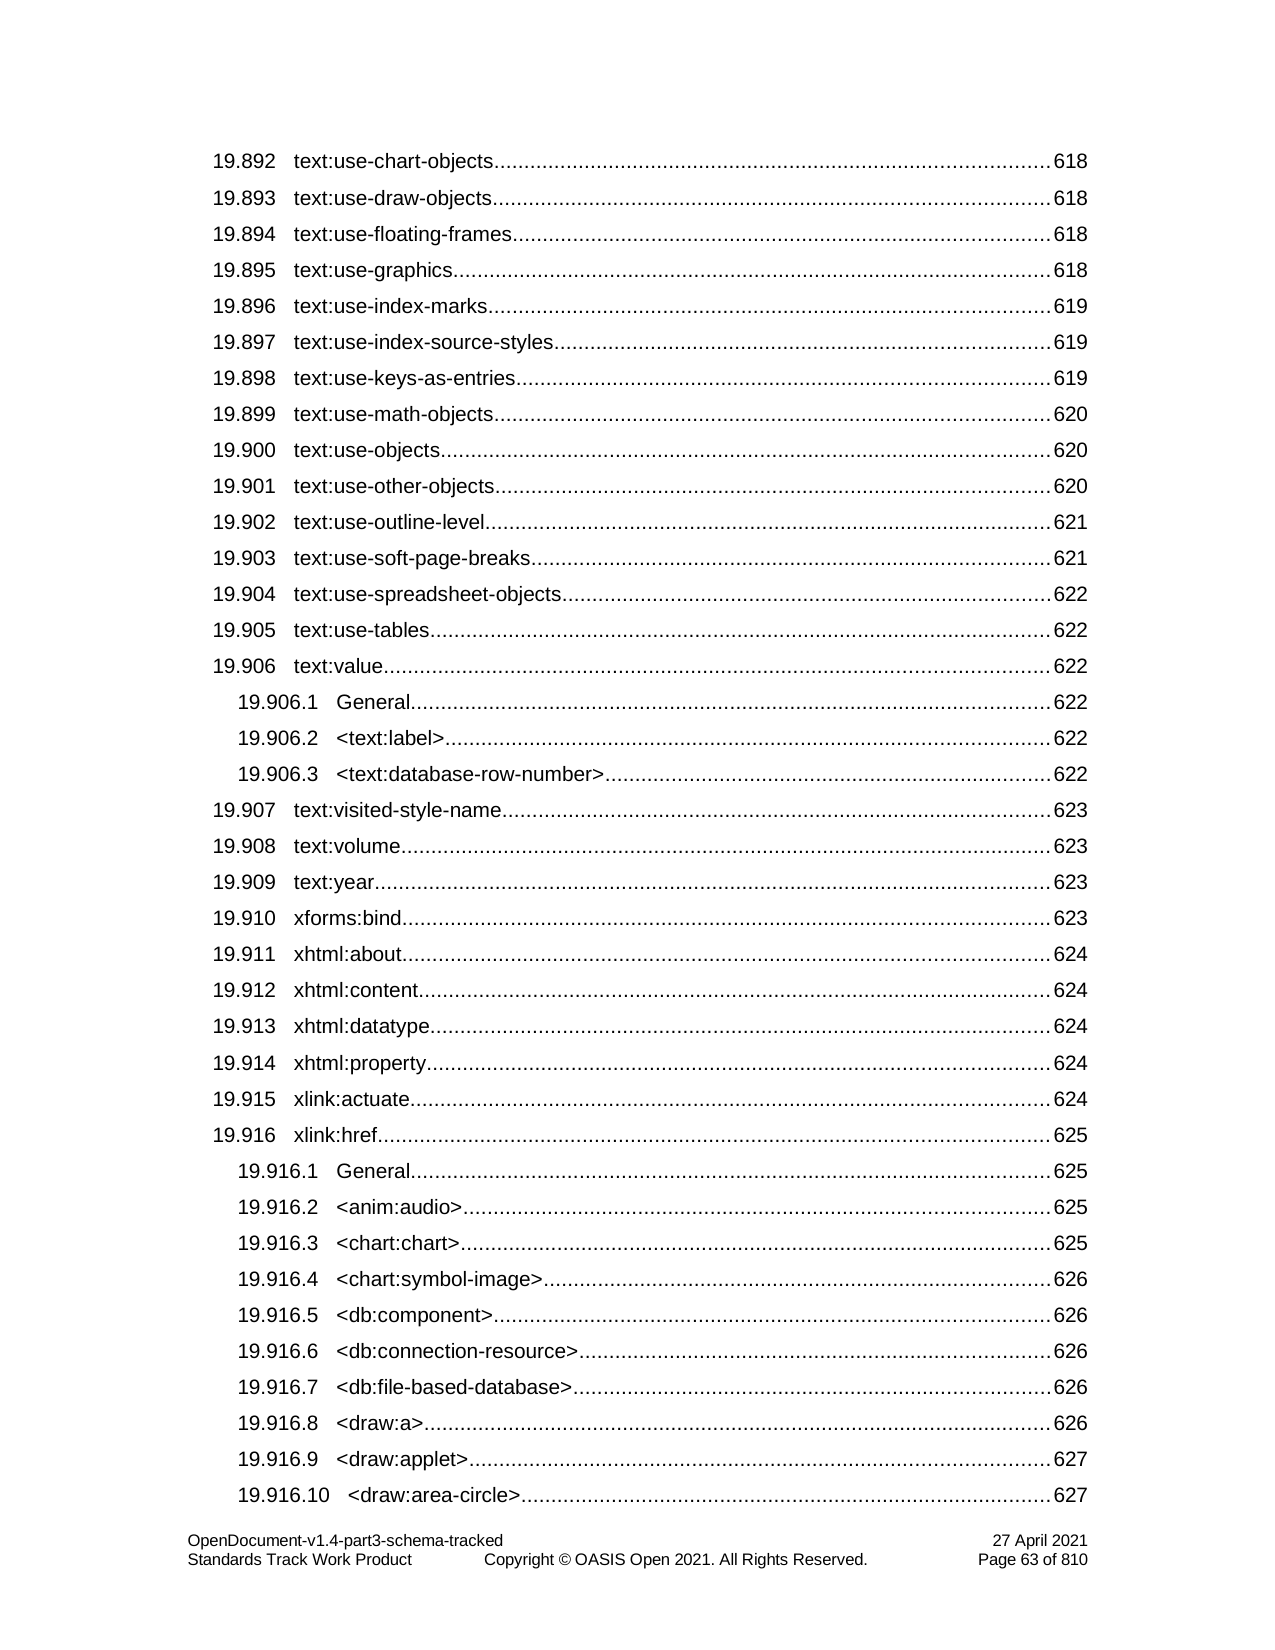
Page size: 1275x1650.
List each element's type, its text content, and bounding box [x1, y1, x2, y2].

text 19.905 text:use-tables 622 [212, 618, 1088, 642]
text 19.896 text:use-index-marks 619 [212, 294, 1088, 318]
text 19.892 text:use-chart-objects 618 [212, 150, 1088, 173]
text 19.912 xhtml:content 624 [212, 979, 1088, 1002]
text 19.898 text:use-keys-as-entries 619 [212, 366, 1088, 390]
text 19.916.10 <draw:area-circle> 627 [237, 1483, 1088, 1507]
text 19.894 text:use-floating-frames 618 [212, 222, 1088, 246]
text 19.909 text:year 623 [212, 871, 1088, 894]
text 19.897 text:use-index-source-styles 619 [212, 330, 1088, 354]
text 19.916.6 <db:connection-resource> 626 [237, 1339, 1088, 1363]
text 19.907 text:visited-style-name 623 [212, 799, 1088, 822]
text 19.916.4 <chart:symbol-image> 626 [237, 1267, 1088, 1291]
text 19.911 xhtml:about 624 [212, 943, 1088, 966]
text 19.916 xlink:href 625 [212, 1123, 1088, 1147]
text 19.901 text:use-other-objects 620 [212, 474, 1088, 498]
text 19.906 text:value 622 [212, 654, 1088, 678]
text 19.914 xhtml:property 624 [212, 1051, 1088, 1074]
text 19.916.3 <chart:chart> 625 [237, 1231, 1088, 1255]
text 19.902 text:use-outline-level 621 [212, 510, 1088, 534]
text 19.904 text:use-spreadsheet-objects 622 [212, 582, 1088, 606]
text 19.903 text:use-soft-page-breaks 621 [212, 546, 1088, 570]
text 19.916.7 <db:file-based-database> 626 [237, 1375, 1088, 1399]
text 19.913 xhtml:datatype 624 [212, 1015, 1088, 1038]
text 19.916.5 <db:component> 626 [237, 1303, 1088, 1327]
text 19.906.2 <text:label> 622 [237, 727, 1088, 750]
text 19.895 text:use-graphics 618 [212, 258, 1088, 282]
text 19.910 xforms:bind 623 [212, 907, 1088, 930]
text 19.916.8 <draw:a> 626 [237, 1411, 1088, 1435]
text 19.906.3 <text:database-row-number> 622 [237, 763, 1088, 786]
text 19.906.1 General 622 [237, 691, 1088, 714]
text 19.916.1 General 625 [237, 1159, 1088, 1183]
text 19.915 xlink:actuate 624 [212, 1087, 1088, 1111]
text 19.893 text:use-draw-objects 618 [212, 186, 1088, 209]
text 19.900 text:use-objects 620 [212, 438, 1088, 462]
text 19.908 text:volume 623 [212, 835, 1088, 858]
text 19.899 text:use-math-objects 620 [212, 402, 1088, 426]
text 19.916.2 <anim:audio> 625 [237, 1195, 1088, 1219]
text 19.916.9 <draw:applet> 627 [237, 1447, 1088, 1471]
